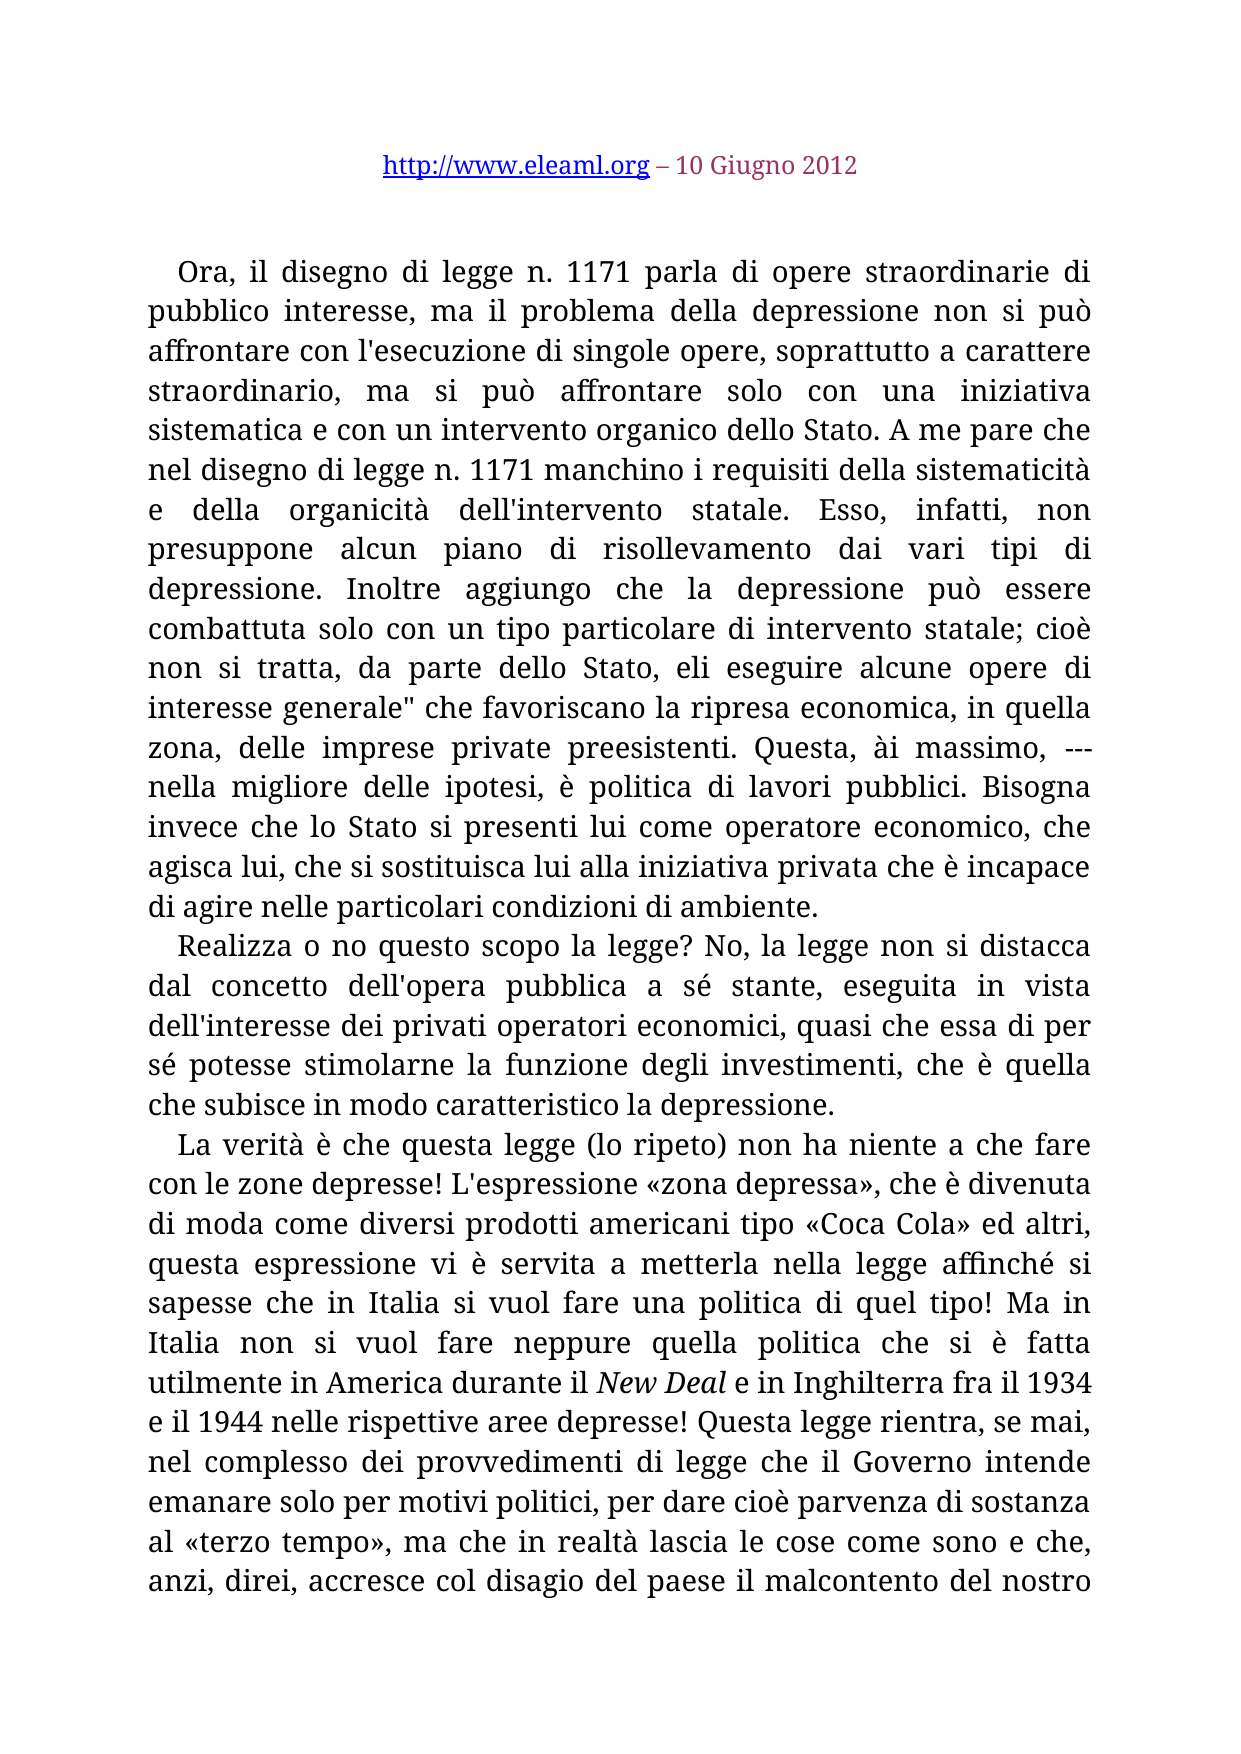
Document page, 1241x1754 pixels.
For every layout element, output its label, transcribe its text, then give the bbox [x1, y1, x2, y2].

text La verità è che questa legge (lo ripeto) non ha niente a che fare con le zone depresse! L'espressione «zona depressa», che è divenuta di moda come diversi prodotti americani tipo «Coca Cola» ed altri, questa espressione vi è servita a metterla nella legge affinché si sapesse che in Italia si vuol fare una politica di quel tipo! Ma in Italia non si vuol fare neppure quella politica che si è fatta utilmente in America durante il New Deal e in Inghilterra fra il 1934 e il 1944 nelle rispettive aree depresse! Questa legge rientra, se mai, nel complesso dei provvedimenti di legge che il Governo intende emanare solo per motivi politici, per dare cioè parvenza di sostanza al «terzo tempo», ma che in realtà lascia le cose come sono e che, anzi, direi, accresce col disagio del paese il malcontento del nostro [148, 1124, 1093, 1600]
text Realizza o no questo scopo la legge? No, la legge non si distacca dal concetto dell'opera pubblica a sé stante, eseguita in vista dell'interesse dei privati operatori economici, quasi che essa di per sé potesse stimolarne la funzione degli investimenti, che è quella che subisce in modo caratteristico la depressione. [148, 926, 1093, 1124]
text Ora, il disegno di legge n. 1171 parla di opere straordinarie di pubblico interesse, ma il problema della depressione non si può affrontare con l'esecuzione di singole opere, soprattutto a carattere straordinario, ma si può affrontare solo con una iniziativa sistematica e con un intervento organico dello Stato. A me pare che nel disegno di legge n. 1171 manchino i requisiti della sistematicità e della organicità dell'intervento statale. Esso, infatti, non presuppone alcun piano di risollevamento dai vari tipi di depressione. Inoltre aggiungo che la depressione può essere combattuta solo con un tipo particolare di intervento statale; cioè non si tratta, da parte dello Stato, eli eseguire alcune opere di interesse generale" che favoriscano la ripresa economica, in quella zona, delle imprese private preesistenti. Questa, ài massimo, --- nella migliore delle ipotesi, è politica di lavori pubblici. Bisogna invece che lo Stato si presenti lui come operatore economico, che agisca lui, che si sostituisca lui alla iniziativa privata che è incapace di agire nelle particolari condizioni di ambiente. [148, 251, 1093, 926]
